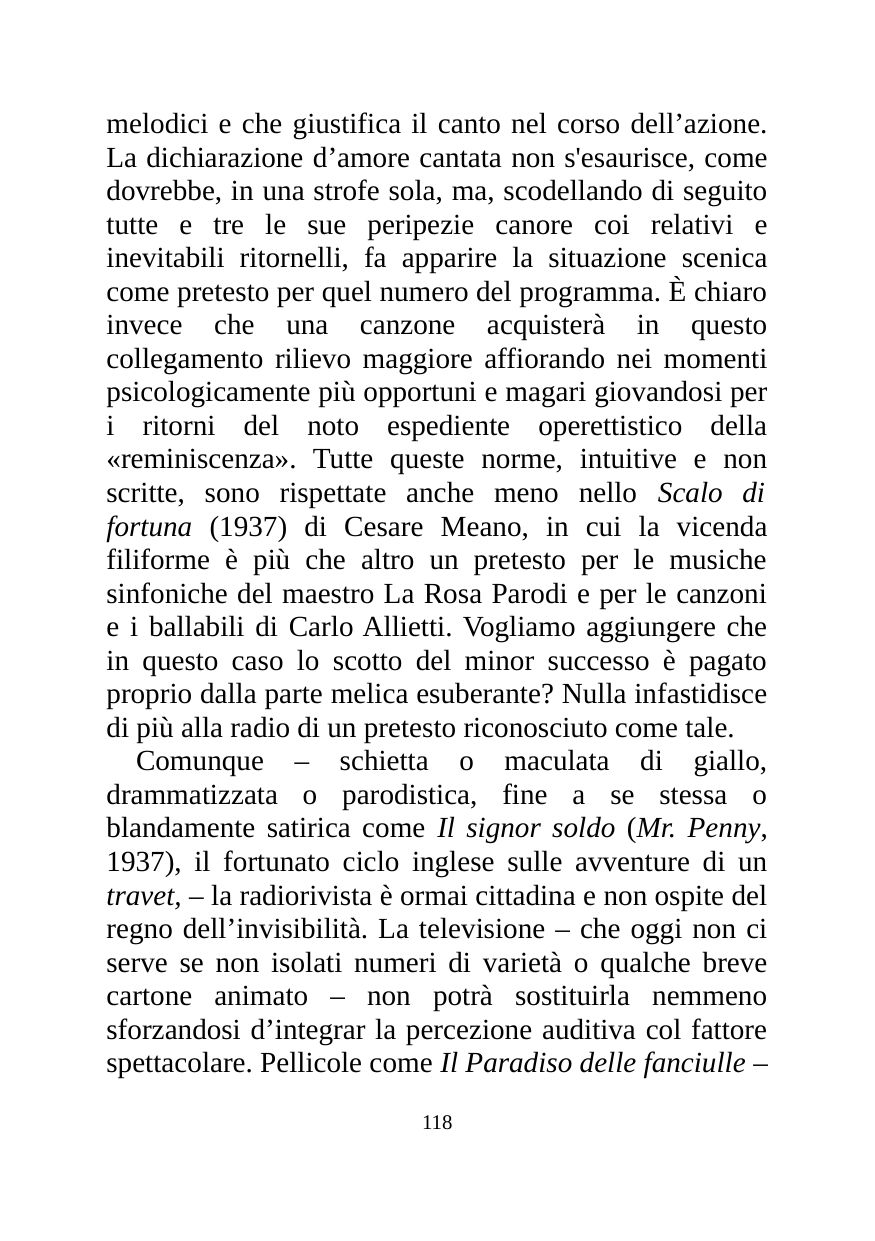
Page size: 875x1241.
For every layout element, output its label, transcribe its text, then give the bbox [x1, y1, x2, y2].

text melodici e che giustifica il canto nel corso dell’azione. La dichiarazione d’amore cantata non s'esaurisce, come dovrebbe, in una strofe sola, ma, scodellando di seguito tutte e tre le sue peripezie canore coi relativi e inevitabili ritornelli, fa apparire la situazione scenica come pretesto per quel numero del programma. È chiaro invece che una canzone acquisterà in questo collegamento rilievo maggiore affiorando nei momenti psicologicamente più opportuni e magari giovandosi per i ritorni del noto espediente operettistico della «reminiscenza». Tutte queste norme, intuitive e non scritte, sono rispettate anche meno nello Scalo di fortuna (1937) di Cesare Meano, in cui la vicenda filiforme è più che altro un pretesto per le musiche sinfoniche del maestro La Rosa Parodi e per le canzoni e i ballabili di Carlo Allietti. Vogliamo aggiungere che in questo caso lo scotto del minor successo è pagato proprio dalla parte melica esuberante? Nulla infastidisce di più alla radio di un pretesto riconosciuto come tale. [106, 106, 768, 743]
text Comunque – schietta o maculata di giallo, drammatizzata o parodistica, fine a se stessa o blandamente satirica come Il signor soldo (Mr. Penny, 1937), il fortunato ciclo inglese sulle avventure di un travet, – la radiorivista è ormai cittadina e non ospite del regno dell’invisibilità. La televisione – che oggi non ci serve se non isolati numeri di varietà o qualche breve cartone animato – non potrà sostituirla nemmeno sforzandosi d’integrar la percezione auditiva col fattore spettacolare. Pellicole come Il Paradiso delle fanciulle – [106, 743, 768, 1079]
